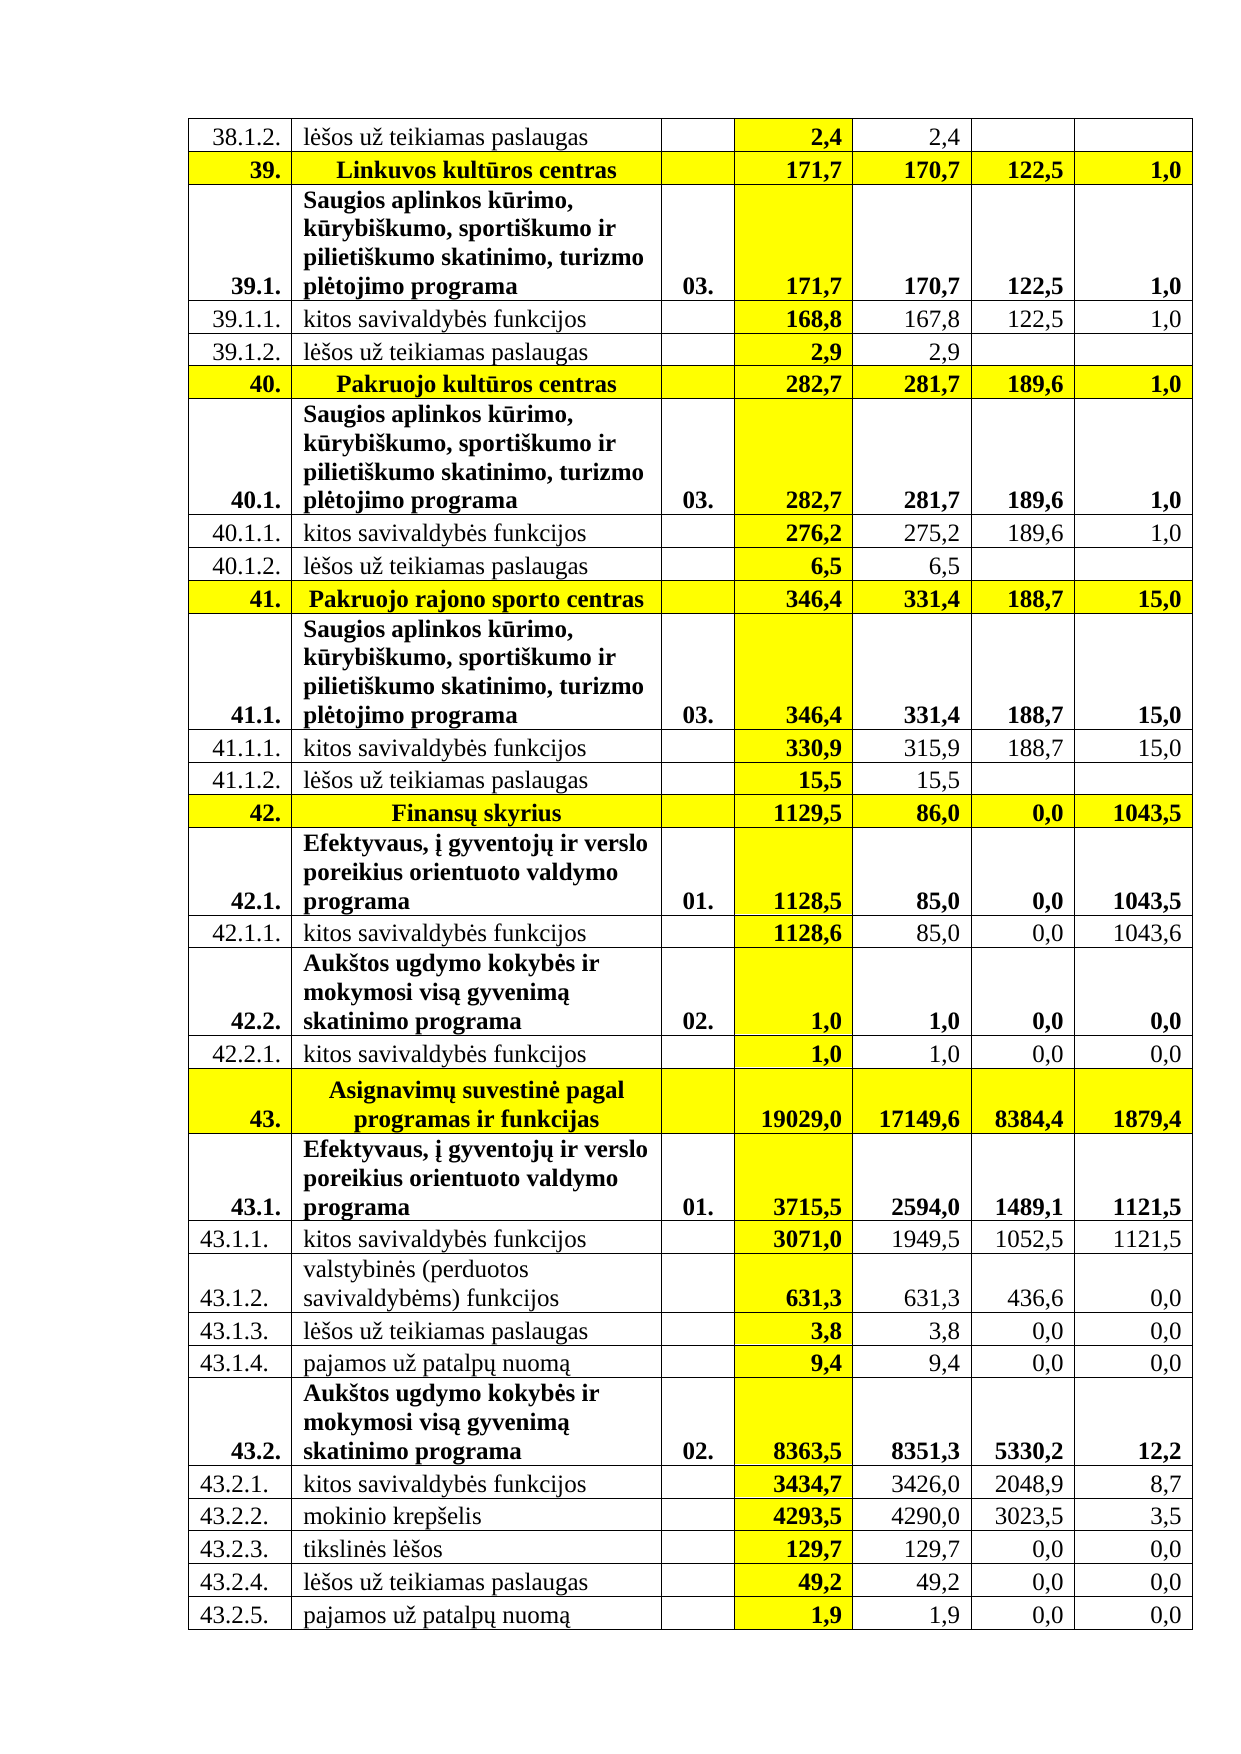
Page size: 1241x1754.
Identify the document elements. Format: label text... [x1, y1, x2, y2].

table_cell 1,0 [1075, 515, 1192, 547]
table_cell 43.1.4. [189, 1346, 291, 1377]
table_cell 15,0 [1075, 614, 1192, 729]
table_cell 1879,4 [1075, 1069, 1192, 1133]
table_cell 167,8 [853, 301, 971, 333]
table_cell 42.2. [189, 948, 291, 1034]
table_cell Efektyvaus, į gyventojų ir verslo poreikius orientuoto valdymo programa [292, 828, 661, 914]
table_cell 0,0 [972, 948, 1074, 1034]
table_cell [662, 1499, 734, 1530]
table_cell 2,4 [853, 119, 971, 151]
table_cell [662, 1036, 734, 1067]
table_cell 631,3 [853, 1254, 971, 1312]
table_cell [662, 1531, 734, 1563]
table_cell [662, 119, 734, 151]
table_cell 1,9 [735, 1597, 852, 1629]
table_cell [1075, 763, 1192, 794]
table_cell 0,0 [1075, 1531, 1192, 1563]
table_cell 1128,6 [735, 916, 852, 947]
table_cell 4293,5 [735, 1499, 852, 1530]
table_cell 1121,5 [1075, 1134, 1192, 1220]
table_cell mokinio krepšelis [292, 1499, 661, 1530]
table_cell 3023,5 [972, 1499, 1074, 1530]
table_cell 43.2.3. [189, 1531, 291, 1563]
table_cell kitos savivaldybės funkcijos [292, 515, 661, 547]
table_cell 42. [189, 795, 291, 827]
table_cell 1043,5 [1075, 795, 1192, 827]
table_cell 40.1.1. [189, 515, 291, 547]
table_cell 331,4 [853, 581, 971, 613]
table_cell lėšos už teikiamas paslaugas [292, 1313, 661, 1344]
table_cell [662, 1466, 734, 1497]
table_cell 0,0 [1075, 1313, 1192, 1344]
table_cell 281,7 [853, 366, 971, 398]
table_cell 1,0 [1075, 366, 1192, 398]
table_cell 1128,5 [735, 828, 852, 914]
table_cell 42.1.1. [189, 916, 291, 947]
table_cell Efektyvaus, į gyventojų ir verslo poreikius orientuoto valdymo programa [292, 1134, 661, 1220]
table_cell [1075, 119, 1192, 151]
table_cell lėšos už teikiamas paslaugas [292, 763, 661, 794]
table_cell [662, 301, 734, 333]
table_cell 41.1.2. [189, 763, 291, 794]
table_cell Saugios aplinkos kūrimo, kūrybiškumo, sportiškumo ir pilietiškumo skatinimo, turizmo plėtojimo programa [292, 185, 661, 300]
table_cell kitos savivaldybės funkcijos [292, 1466, 661, 1497]
table_cell 3,8 [853, 1313, 971, 1344]
table_cell 170,7 [853, 152, 971, 184]
table_cell 41.1. [189, 614, 291, 729]
table_cell 0,0 [972, 916, 1074, 947]
table_cell [1075, 548, 1192, 580]
table_cell 43.1. [189, 1134, 291, 1220]
table_cell 0,0 [972, 1597, 1074, 1629]
table_cell lėšos už teikiamas paslaugas [292, 1564, 661, 1596]
table_cell 276,2 [735, 515, 852, 547]
table_cell 171,7 [735, 185, 852, 300]
table_cell [662, 1597, 734, 1629]
table_cell 86,0 [853, 795, 971, 827]
table_cell 631,3 [735, 1254, 852, 1312]
table_cell 1043,5 [1075, 828, 1192, 914]
table_cell 17149,6 [853, 1069, 971, 1133]
table_cell 3071,0 [735, 1221, 852, 1253]
table_cell 03. [662, 399, 734, 514]
table_cell 188,7 [972, 730, 1074, 762]
table_cell 2,9 [735, 334, 852, 365]
table_cell 0,0 [1075, 1254, 1192, 1312]
table_cell [1075, 334, 1192, 365]
table_cell 1949,5 [853, 1221, 971, 1253]
table_cell 15,5 [853, 763, 971, 794]
table_cell 02. [662, 948, 734, 1034]
table_cell 15,5 [735, 763, 852, 794]
table_cell [662, 334, 734, 365]
table_cell [662, 581, 734, 613]
table_cell kitos savivaldybės funkcijos [292, 1036, 661, 1067]
table_cell 39.1.1. [189, 301, 291, 333]
table_cell 3426,0 [853, 1466, 971, 1497]
table_cell 0,0 [972, 1036, 1074, 1067]
table_cell 1052,5 [972, 1221, 1074, 1253]
table_cell 12,2 [1075, 1378, 1192, 1464]
table_cell [662, 1346, 734, 1377]
table_cell 1,9 [853, 1597, 971, 1629]
table_cell [662, 1069, 734, 1133]
table_cell 41.1.1. [189, 730, 291, 762]
table_cell 9,4 [853, 1346, 971, 1377]
table_cell 315,9 [853, 730, 971, 762]
table_cell [662, 916, 734, 947]
table_cell Aukštos ugdymo kokybės ir mokymosi visą gyvenimą skatinimo programa [292, 948, 661, 1034]
table_cell 8351,3 [853, 1378, 971, 1464]
table_cell 03. [662, 185, 734, 300]
table_cell Aukštos ugdymo kokybės ir mokymosi visą gyvenimą skatinimo programa [292, 1378, 661, 1464]
table_cell 3,8 [735, 1313, 852, 1344]
table_cell 346,4 [735, 614, 852, 729]
table_cell 1489,1 [972, 1134, 1074, 1220]
table_cell 49,2 [735, 1564, 852, 1596]
table_cell 15,0 [1075, 581, 1192, 613]
table_cell 8384,4 [972, 1069, 1074, 1133]
table_cell 1121,5 [1075, 1221, 1192, 1253]
table_cell 40.1. [189, 399, 291, 514]
table_cell 0,0 [972, 1564, 1074, 1596]
table_cell 275,2 [853, 515, 971, 547]
table_cell 189,6 [972, 515, 1074, 547]
table_cell 85,0 [853, 916, 971, 947]
table_cell 9,4 [735, 1346, 852, 1377]
table_cell 2,4 [735, 119, 852, 151]
table_cell 15,0 [1075, 730, 1192, 762]
table_cell 03. [662, 614, 734, 729]
table_cell 1043,6 [1075, 916, 1192, 947]
table_cell 43.1.1. [189, 1221, 291, 1253]
table_cell 8363,5 [735, 1378, 852, 1464]
table_cell 1,0 [735, 1036, 852, 1067]
table_cell 02. [662, 1378, 734, 1464]
table_cell Pakruojo kultūros centras [292, 366, 661, 398]
table_cell lėšos už teikiamas paslaugas [292, 548, 661, 580]
table_cell 1,0 [853, 1036, 971, 1067]
table_cell 122,5 [972, 301, 1074, 333]
table_cell 6,5 [853, 548, 971, 580]
table_cell 0,0 [972, 1346, 1074, 1377]
table_cell 189,6 [972, 366, 1074, 398]
table_cell 1,0 [1075, 185, 1192, 300]
table_cell 1,0 [1075, 399, 1192, 514]
table_cell 40.1.2. [189, 548, 291, 580]
table_cell 3,5 [1075, 1499, 1192, 1530]
table_cell 2,9 [853, 334, 971, 365]
table_cell [662, 1221, 734, 1253]
table_cell 43.1.3. [189, 1313, 291, 1344]
table_cell 122,5 [972, 152, 1074, 184]
table_cell 282,7 [735, 399, 852, 514]
table_cell 43.2.2. [189, 1499, 291, 1530]
table_cell pajamos už patalpų nuomą [292, 1597, 661, 1629]
table_cell [662, 1313, 734, 1344]
table_cell 3434,7 [735, 1466, 852, 1497]
table_cell 39.1.2. [189, 334, 291, 365]
table_cell 0,0 [972, 795, 1074, 827]
table_cell 6,5 [735, 548, 852, 580]
table_cell 0,0 [1075, 1036, 1192, 1067]
table_cell Finansų skyrius [292, 795, 661, 827]
table_cell 43.1.2. [189, 1254, 291, 1312]
table_cell kitos savivaldybės funkcijos [292, 301, 661, 333]
table_cell 0,0 [1075, 1346, 1192, 1377]
table_cell 43.2. [189, 1378, 291, 1464]
table_cell 43.2.1. [189, 1466, 291, 1497]
table_cell Linkuvos kultūros centras [292, 152, 661, 184]
table_cell 0,0 [972, 1531, 1074, 1563]
table_cell 1,0 [735, 948, 852, 1034]
table_cell 39.1. [189, 185, 291, 300]
table_cell Asignavimų suvestinė pagal programas ir funkcijas [292, 1069, 661, 1133]
table_cell 41. [189, 581, 291, 613]
table_cell 1,0 [1075, 152, 1192, 184]
table_cell 40. [189, 366, 291, 398]
table_cell kitos savivaldybės funkcijos [292, 1221, 661, 1253]
table_cell 281,7 [853, 399, 971, 514]
table_cell [662, 152, 734, 184]
table_cell 2048,9 [972, 1466, 1074, 1497]
table_cell 0,0 [972, 828, 1074, 914]
table_cell [662, 730, 734, 762]
table_cell [662, 515, 734, 547]
table_cell [662, 1564, 734, 1596]
table_cell 346,4 [735, 581, 852, 613]
table_cell 1,0 [853, 948, 971, 1034]
table_cell 42.2.1. [189, 1036, 291, 1067]
table_cell [972, 763, 1074, 794]
table_cell 01. [662, 1134, 734, 1220]
table_cell 42.1. [189, 828, 291, 914]
table_cell tikslinės lėšos [292, 1531, 661, 1563]
table_cell Saugios aplinkos kūrimo, kūrybiškumo, sportiškumo ir pilietiškumo skatinimo, turizmo plėtojimo programa [292, 399, 661, 514]
table_cell 436,6 [972, 1254, 1074, 1312]
table_cell 0,0 [1075, 1597, 1192, 1629]
table_cell pajamos už patalpų nuomą [292, 1346, 661, 1377]
table_cell 188,7 [972, 614, 1074, 729]
table_cell 39. [189, 152, 291, 184]
table_cell 43. [189, 1069, 291, 1133]
table_cell [662, 1254, 734, 1312]
table_cell 188,7 [972, 581, 1074, 613]
table_cell 171,7 [735, 152, 852, 184]
table_cell 49,2 [853, 1564, 971, 1596]
table_cell kitos savivaldybės funkcijos [292, 916, 661, 947]
table_cell 282,7 [735, 366, 852, 398]
table_cell 38.1.2. [189, 119, 291, 151]
table_cell [662, 548, 734, 580]
table_cell 01. [662, 828, 734, 914]
table_cell 5330,2 [972, 1378, 1074, 1464]
table_cell 19029,0 [735, 1069, 852, 1133]
table_cell 1129,5 [735, 795, 852, 827]
table_cell 330,9 [735, 730, 852, 762]
table_cell 1,0 [1075, 301, 1192, 333]
table_cell 43.2.5. [189, 1597, 291, 1629]
table_cell 170,7 [853, 185, 971, 300]
table_cell [972, 548, 1074, 580]
table_cell Saugios aplinkos kūrimo, kūrybiškumo, sportiškumo ir pilietiškumo skatinimo, turizmo plėtojimo programa [292, 614, 661, 729]
table_cell [972, 334, 1074, 365]
table_cell 0,0 [1075, 948, 1192, 1034]
table_cell 168,8 [735, 301, 852, 333]
table_cell 2594,0 [853, 1134, 971, 1220]
table_cell 3715,5 [735, 1134, 852, 1220]
table_cell valstybinės (perduotos savivaldybėms) funkcijos [292, 1254, 661, 1312]
table_cell 331,4 [853, 614, 971, 729]
table_cell 0,0 [1075, 1564, 1192, 1596]
table_cell [662, 366, 734, 398]
table_cell 0,0 [972, 1313, 1074, 1344]
table_cell kitos savivaldybės funkcijos [292, 730, 661, 762]
table_cell 129,7 [735, 1531, 852, 1563]
table_cell lėšos už teikiamas paslaugas [292, 119, 661, 151]
table_cell 85,0 [853, 828, 971, 914]
table_cell [662, 795, 734, 827]
table_cell 189,6 [972, 399, 1074, 514]
table_cell [972, 119, 1074, 151]
table_cell lėšos už teikiamas paslaugas [292, 334, 661, 365]
table_cell [662, 763, 734, 794]
table_cell Pakruojo rajono sporto centras [292, 581, 661, 613]
table_cell 43.2.4. [189, 1564, 291, 1596]
table_cell 122,5 [972, 185, 1074, 300]
table_cell 129,7 [853, 1531, 971, 1563]
table_cell 4290,0 [853, 1499, 971, 1530]
table_cell 8,7 [1075, 1466, 1192, 1497]
